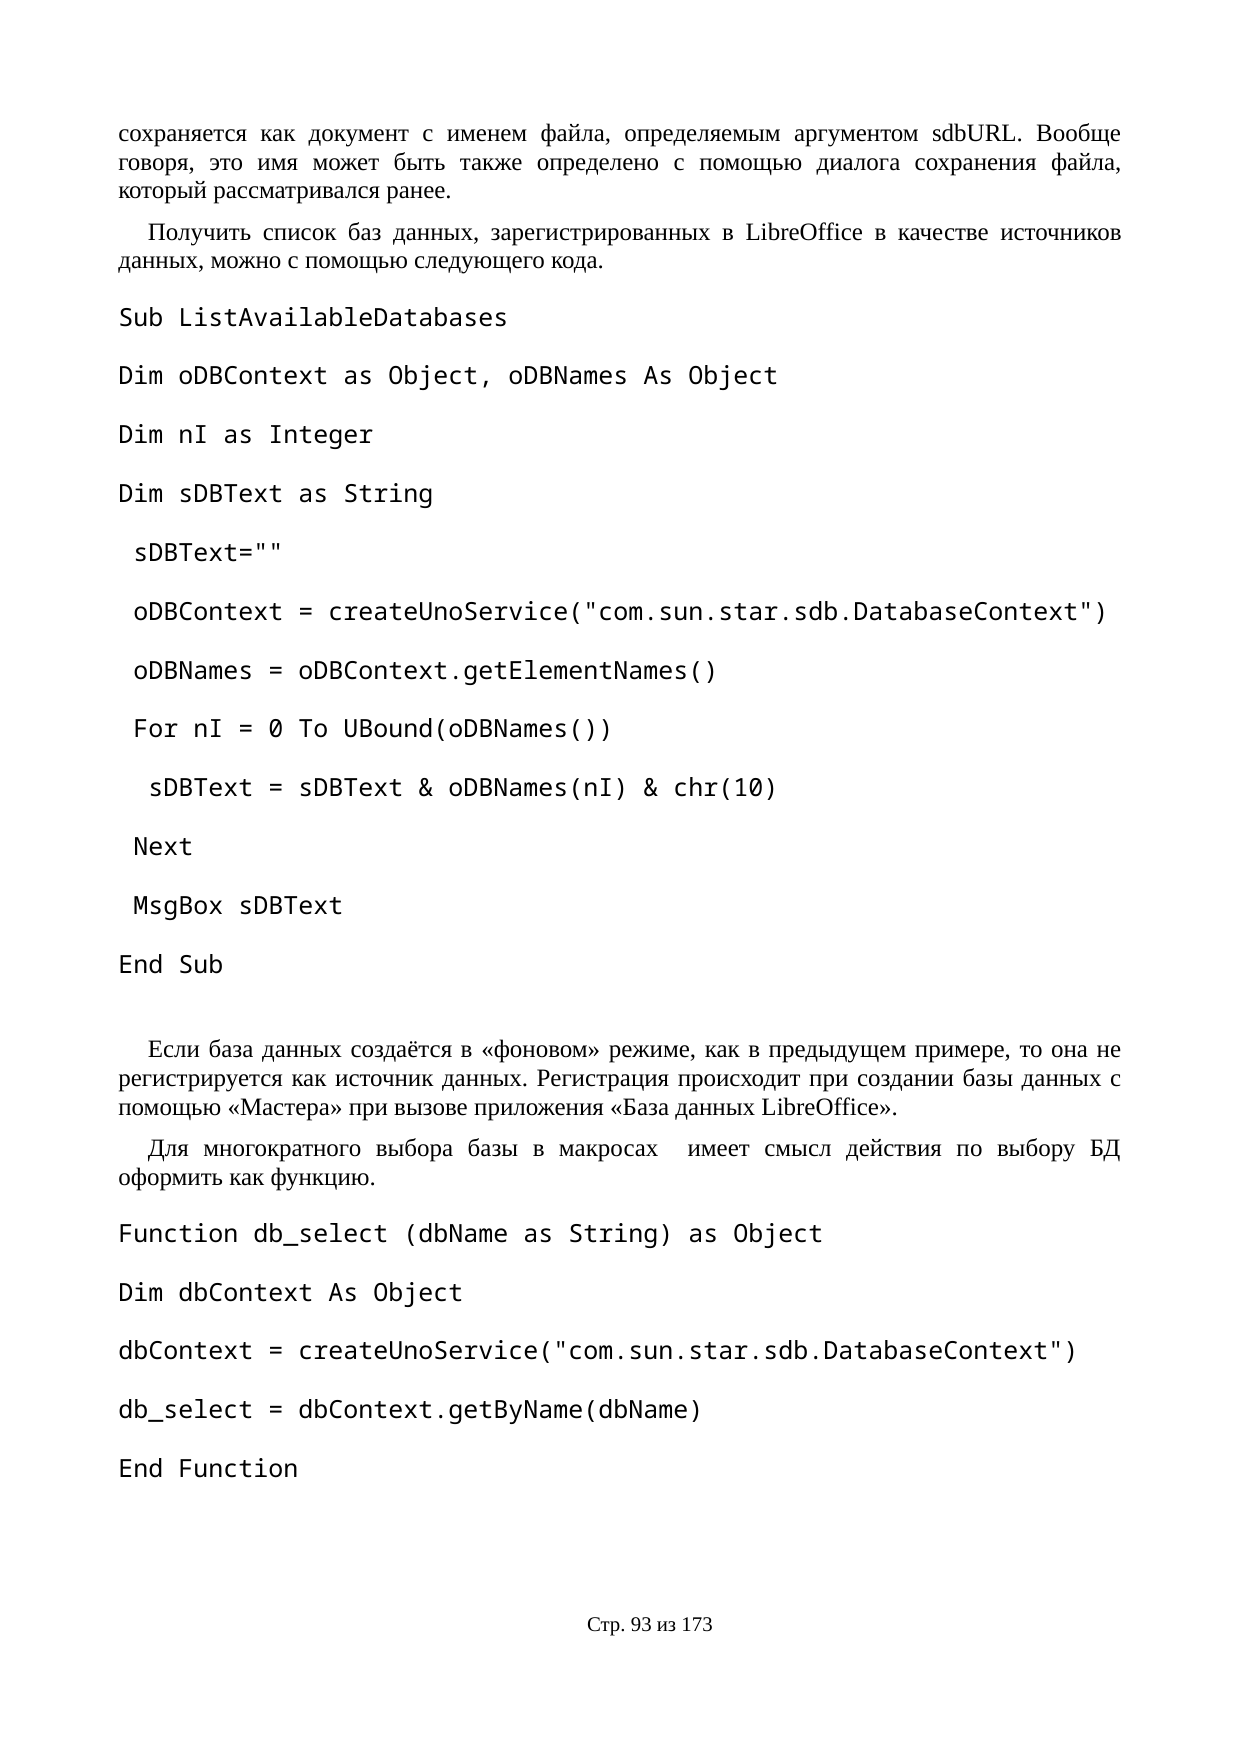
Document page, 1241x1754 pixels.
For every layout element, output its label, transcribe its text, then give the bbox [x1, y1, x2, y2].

text Dim nI as Integer [118, 417, 1122, 451]
text Dim dbContext As Object [118, 1274, 1122, 1308]
text db_select = dbContext.getByName(dbName) [118, 1392, 1122, 1426]
text Dim oDBContext as Object, oDBNames As Object [118, 358, 1122, 392]
text Next [118, 829, 1122, 863]
text oDBNames = oDBContext.getElementNames() [118, 652, 1122, 686]
text sDBText = sDBText & oDBNames(nI) & chr(10) [118, 770, 1122, 804]
text Получить список баз данных, зарегистрированных в LibreOffice в качестве источников данных, можно с помощью следующего кода. [118, 217, 1122, 274]
text Function db_select (dbName as String) as Object [118, 1215, 1122, 1249]
text MsgBox sDBText [118, 888, 1122, 922]
text End Function [118, 1451, 1122, 1485]
text For nI = 0 To UBound(oDBNames()) [118, 711, 1122, 745]
text dbContext = createUnoService("com.sun.star.sdb.DatabaseContext") [118, 1333, 1122, 1367]
text Dim sDBText as String [118, 476, 1122, 510]
text сохраняется как документ с именем файла, определяемым аргументом sdbURL. Вообще говоря, это имя может быть также определено с помощью диалога сохранения файла, который рассматривался ранее. [118, 118, 1122, 204]
text sDBText="" [118, 534, 1122, 569]
text Для многократного выбора базы в макросах имеет смысл действия по выбору БД оформить как функцию. [118, 1133, 1122, 1191]
text Если база данных создаётся в «фоновом» режиме, как в предыдущем примере, то она не регистрируется как источник данных. Регистрация происходит при создании базы данных с помощью «Мастера» при вызове приложения «База данных LibreOffice». [118, 1034, 1122, 1121]
text oDBContext = createUnoService("com.sun.star.sdb.DatabaseContext") [118, 593, 1122, 627]
text Sub ListAvailableDatabases [118, 299, 1122, 333]
text End Sub [118, 947, 1122, 981]
